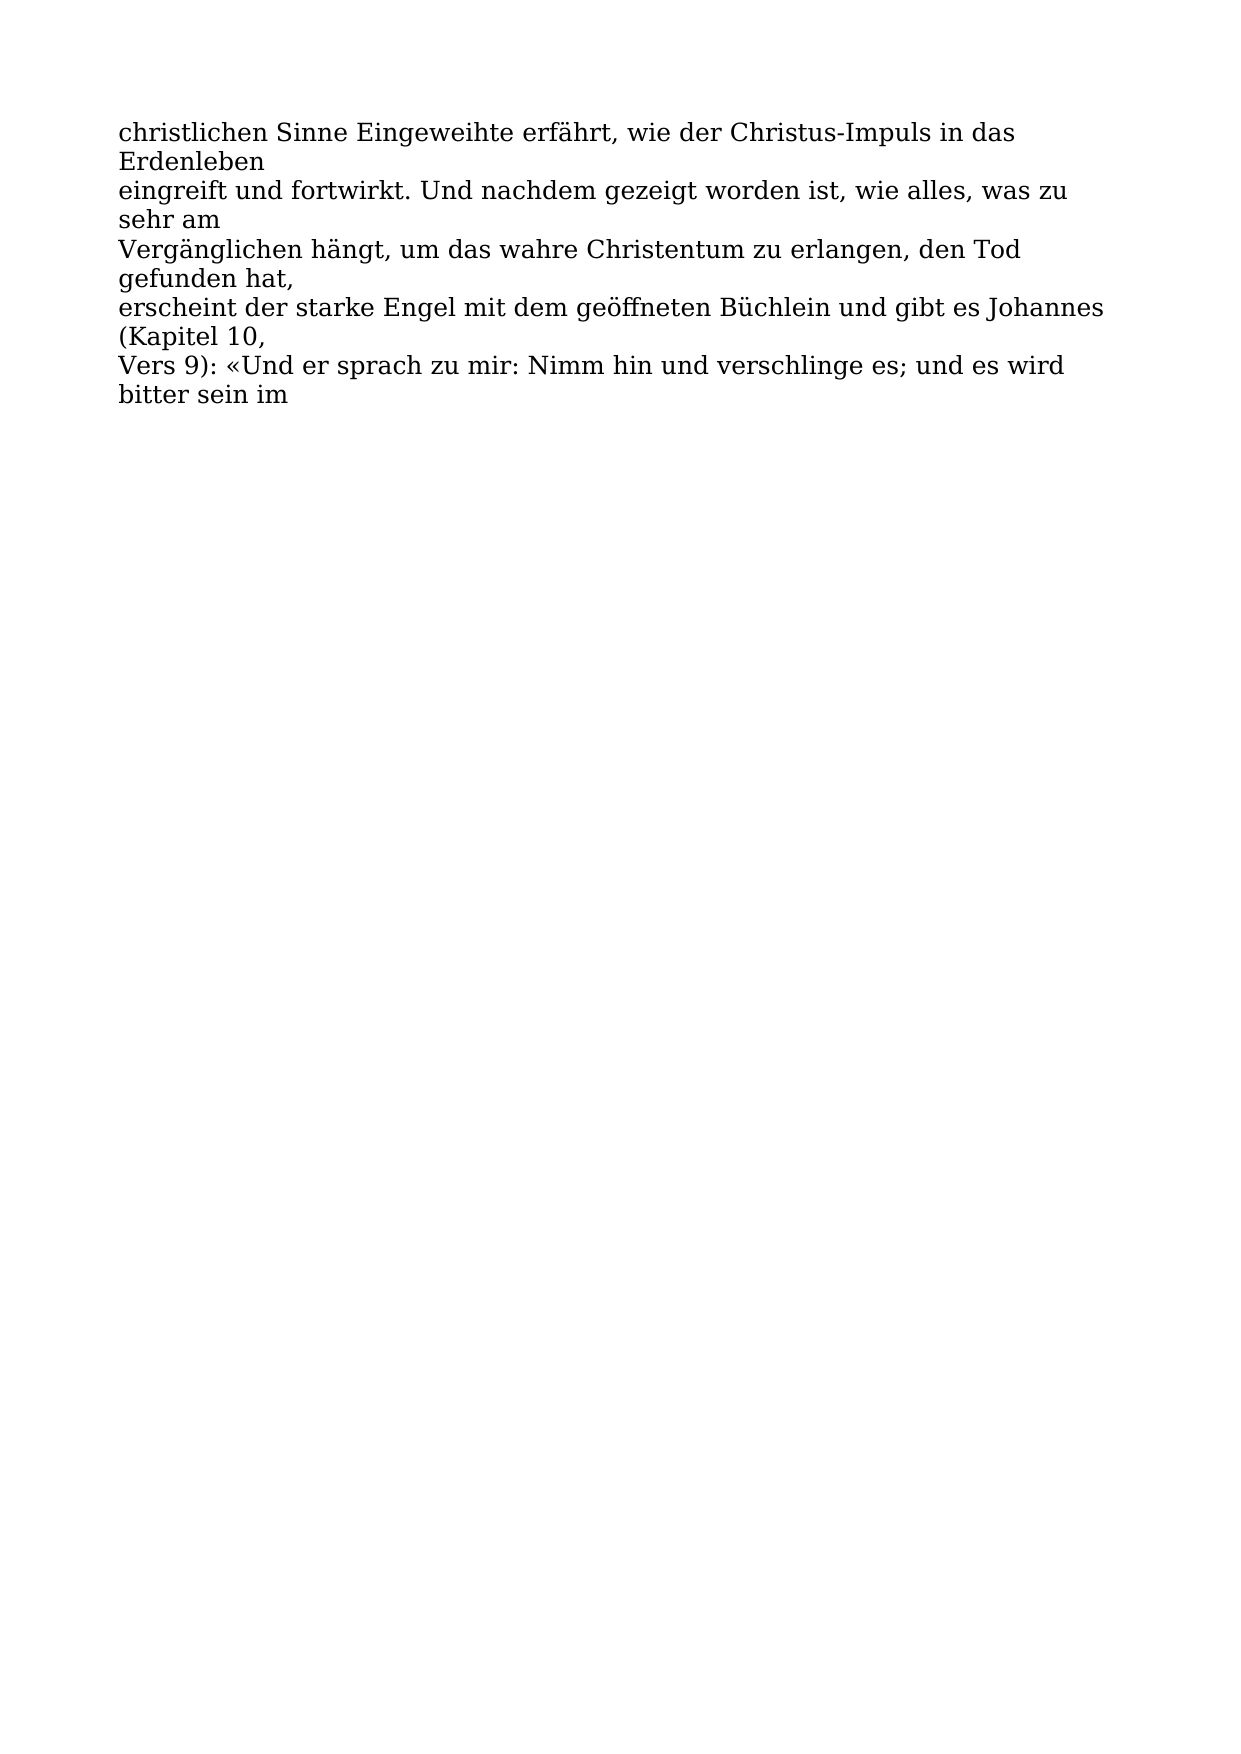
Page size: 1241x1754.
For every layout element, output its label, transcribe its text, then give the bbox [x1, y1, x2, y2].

text erscheint der starke Engel mit dem geöffneten Büchlein und gibt es Johannes (Kapitel 10, [118, 293, 1122, 351]
text Vergänglichen hängt, um das wahre Christentum zu erlangen, den Tod gefunden hat, [118, 235, 1122, 293]
text eingreift und fortwirkt. Und nachdem gezeigt worden ist, wie alles, was zu sehr am [118, 176, 1122, 235]
text Vers 9): «Und er sprach zu mir: Nimm hin und verschlinge es; und es wird bitter sein im [118, 351, 1122, 410]
text christlichen Sinne Eingeweihte erfährt, wie der Christus-Impuls in das Erdenleben [118, 118, 1122, 176]
